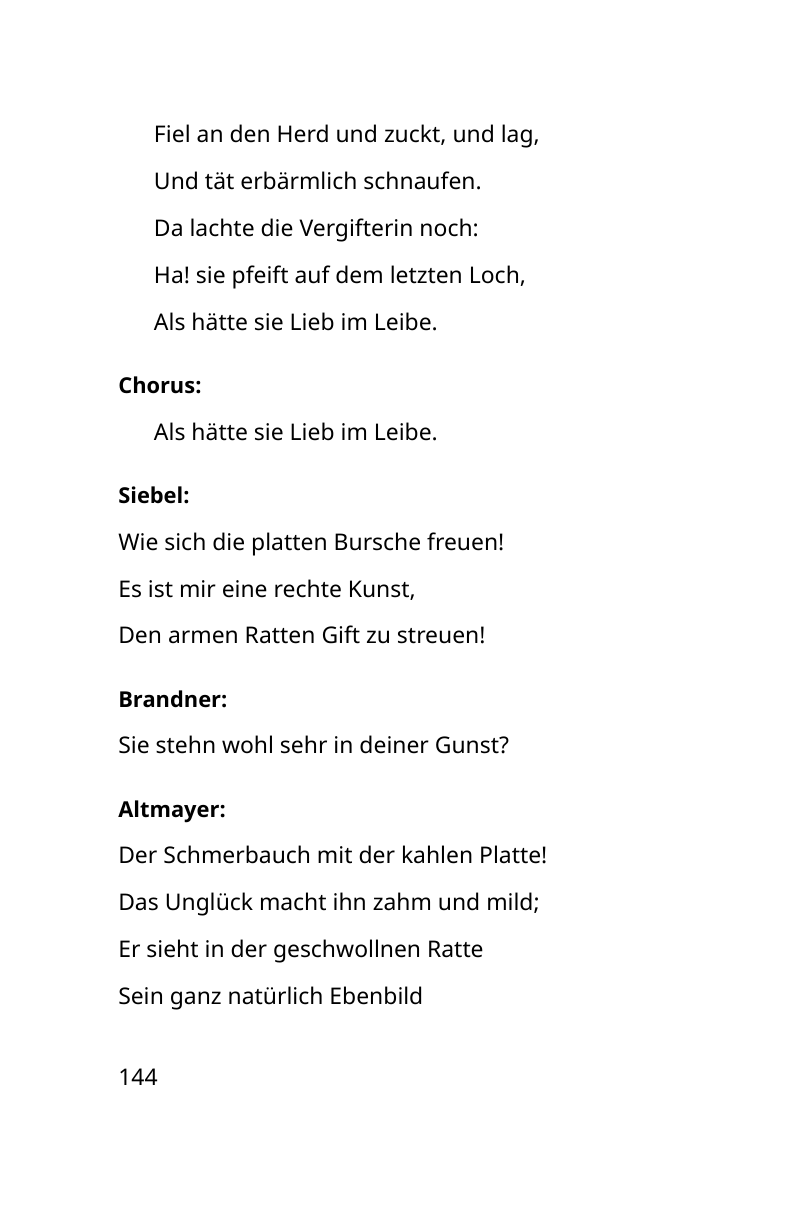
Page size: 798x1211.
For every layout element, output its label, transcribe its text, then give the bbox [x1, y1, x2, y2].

text Brandner: Sie stehn wohl sehr in deiner Gunst? [118, 684, 679, 761]
text Fiel an den Herd und zuckt, und lag, Und tät erbärmlich schnaufen. Da lachte die Vergifterin noch: Ha! sie pfeift auf dem letzten Loch, Als hätte sie Lieb im Leibe. [118, 118, 679, 337]
text Siebel: Wie sich die platten Bursche freuen! Es ist mir eine rechte Kunst, Den armen Ratten Gift zu streuen! [118, 480, 679, 651]
text Altmayer: Der Schmerbauch mit der kahlen Platte! Das Unglück macht ihn zahm und mild; Er sieht in der geschwollnen Ratte Sein ganz natürlich Ebenbild [118, 794, 679, 1011]
text Chorus: Als hätte sie Lieb im Leibe. [118, 370, 679, 447]
